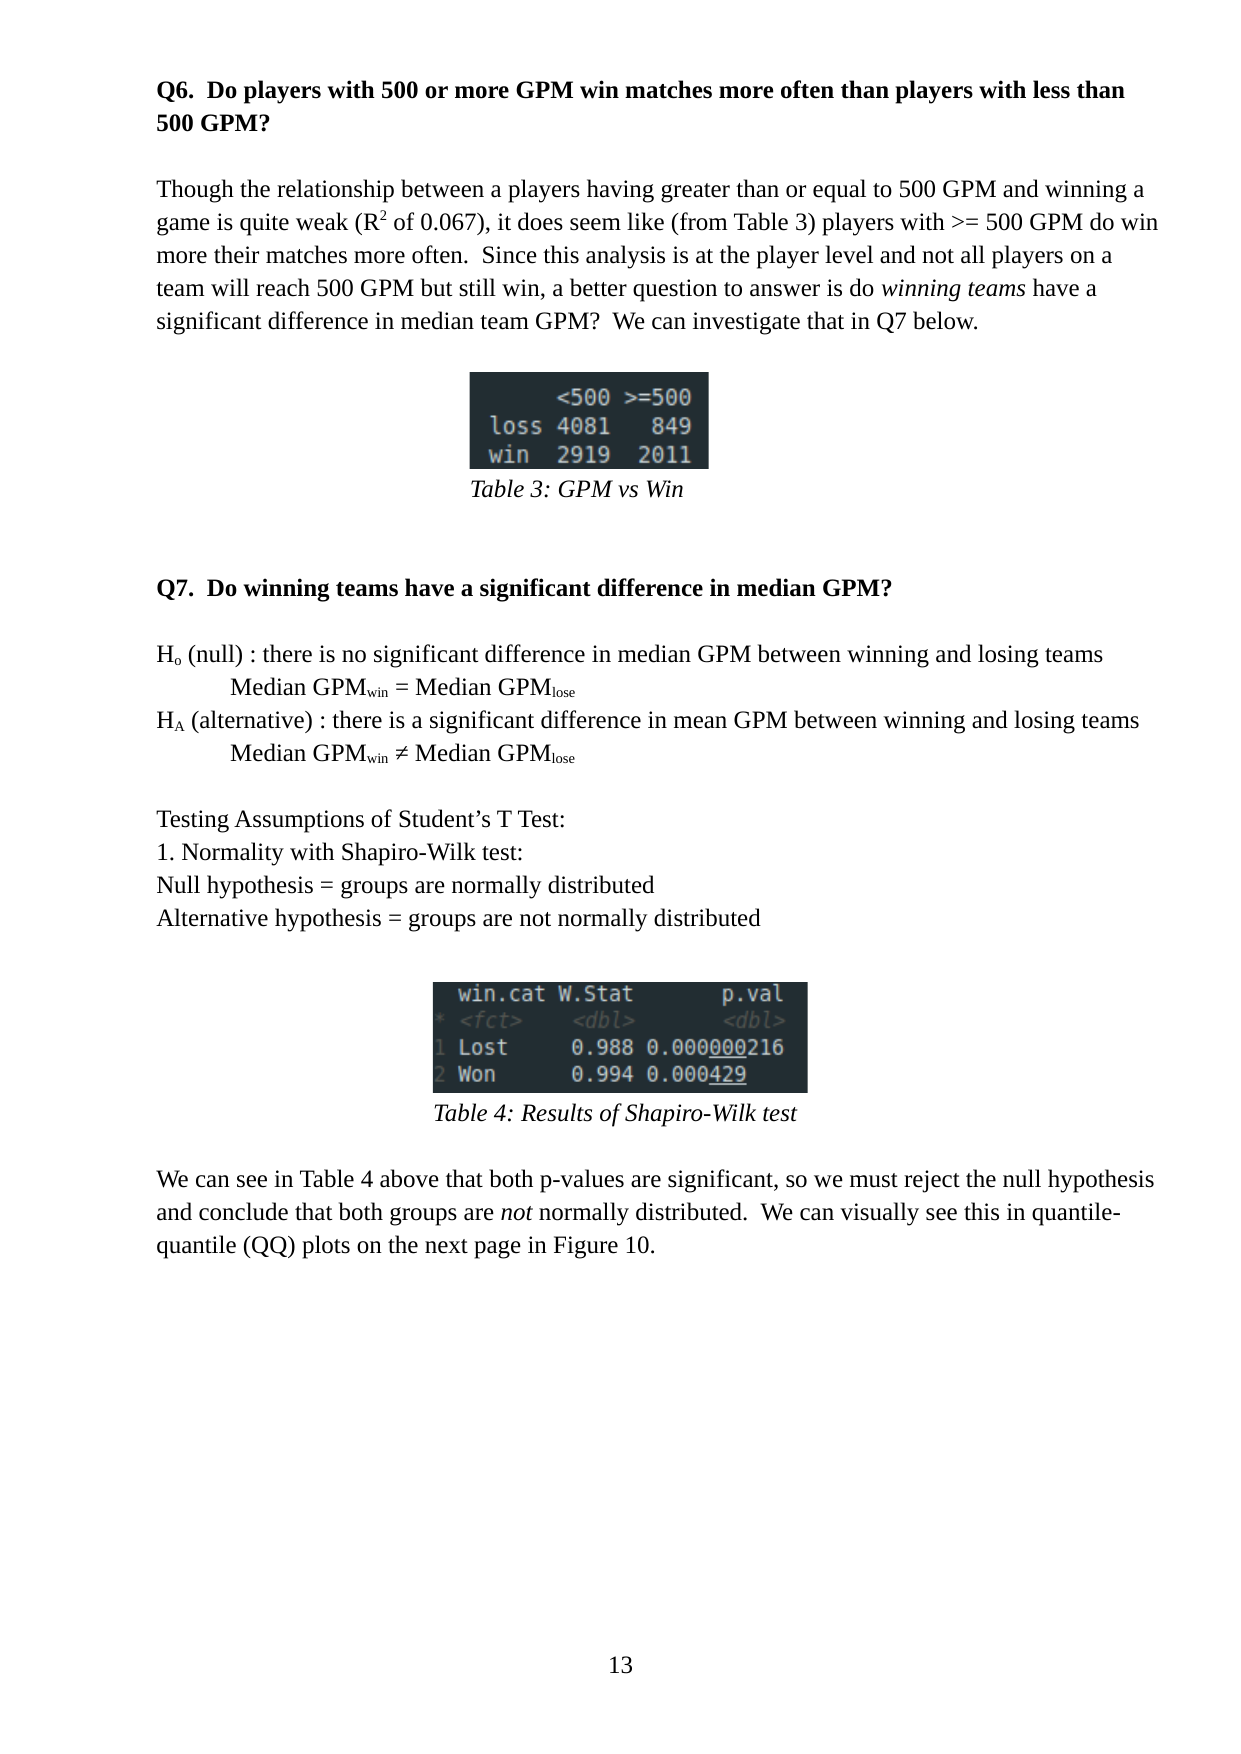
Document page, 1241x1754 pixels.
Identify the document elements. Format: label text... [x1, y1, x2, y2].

text Ho (null) : there is no significant difference in median GPM between winning and losing teams [156, 639, 1159, 668]
text Median GPMwin = Median GPMlose [156, 672, 1159, 701]
text Median GPMwin ≠ Median GPMlose [156, 738, 1159, 767]
picture [432, 982, 808, 1093]
text Though the relationship between a players having greater than or equal to 500 GPM and winning a game is quite weak (R2 of 0.067), it does seem like (from Table 3) players with >= 500 GPM do win more their matches more often. Since this analysis is at the player level and not all players on a team will reach 500 GPM but still win, a better question to answer is do winning teams have a significant difference in median team GPM? We can investigate that in Q7 below. [156, 174, 1159, 335]
text Q7. Do winning teams have a significant difference in median GPM? [156, 573, 1159, 602]
text Q6. Do players with 500 or more GPM win matches more often than players with less than 500 GPM? [156, 75, 1159, 137]
text We can see in Table 4 above that both p-values are significant, so we must reject the null hypothesis and conclude that both groups are not normally distributed. We can visually see this in quantile-quantile (QQ) plots on the next page in Figure 10. [156, 1164, 1159, 1259]
picture [469, 372, 709, 469]
text Table 3: GPM vs Win [469, 469, 709, 503]
text Testing Assumptions of Student’s T Test: [156, 804, 1159, 833]
text Alternative hypothesis = groups are not normally distributed [156, 903, 1159, 932]
text HA (alternative) : there is a significant difference in mean GPM between winning and losing teams [156, 705, 1159, 734]
text Null hypothesis = groups are normally distributed [156, 870, 1159, 899]
text 1. Normality with Shapiro-Wilk test: [156, 837, 1159, 866]
text Table 4: Results of Shapiro-Wilk test [433, 1093, 808, 1127]
